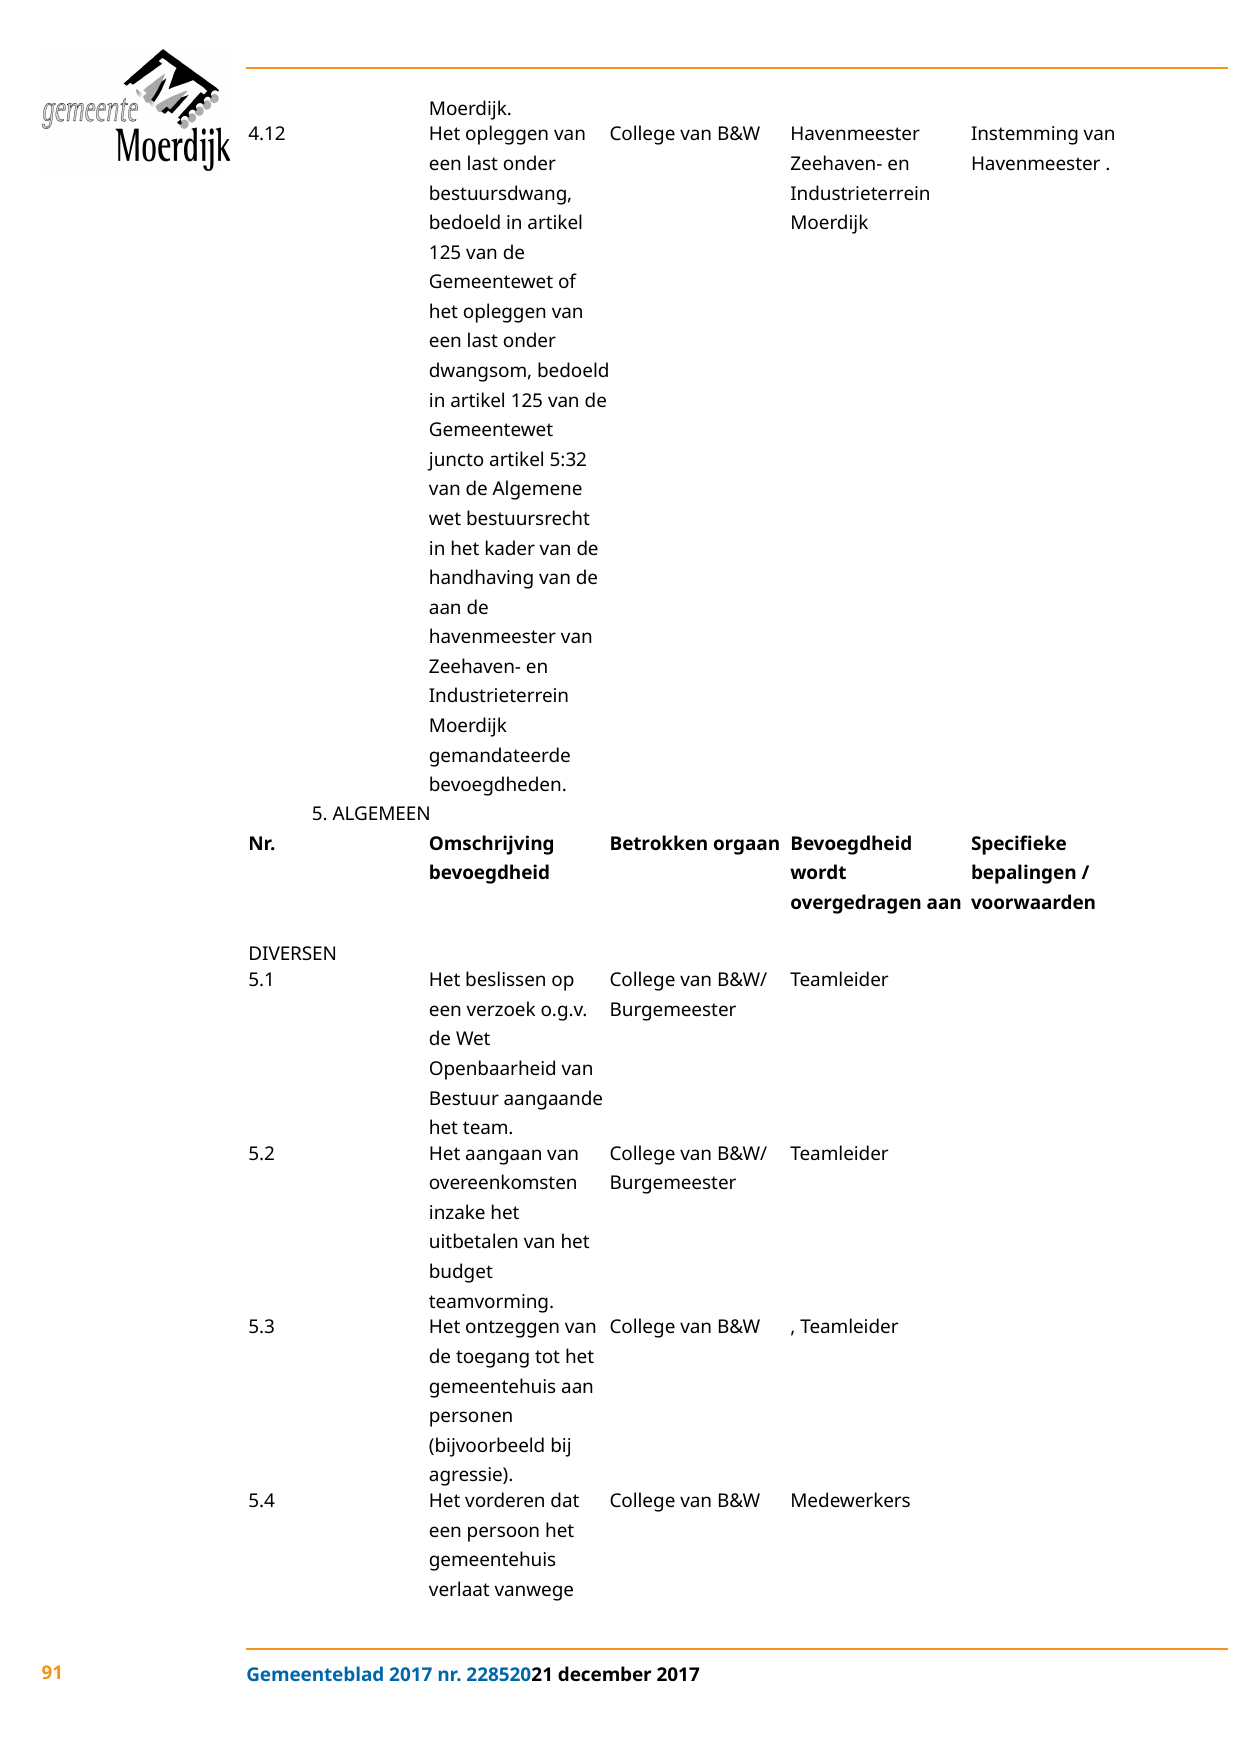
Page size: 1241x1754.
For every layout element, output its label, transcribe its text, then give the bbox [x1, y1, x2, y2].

table_cell [971, 95, 1152, 121]
table_cell College van B&W [609, 121, 790, 797]
table_cell Teamleider [790, 966, 971, 1140]
table_cell [790, 95, 971, 121]
table_header Specifieke bepalingen / voorwaarden [971, 830, 1152, 915]
table_cell Het vorderen dat een persoon het gemeentehuis verlaat vanwege [429, 1487, 609, 1602]
table_cell Het beslissen op een verzoek o.g.v. de Wet Openbaarheid van Bestuur aangaande het team. [429, 966, 609, 1140]
table_cell College van B&W [609, 1487, 790, 1602]
table_cell [248, 915, 429, 941]
table_cell Teamleider [790, 1140, 971, 1314]
table_cell Medewerkers [790, 1487, 971, 1602]
text 5. ALGEMEEN [248, 800, 1152, 826]
table_cell 5.2 [248, 1140, 429, 1314]
table_header DIVERSEN [248, 941, 429, 966]
table_cell Instemming van Havenmeester . [971, 121, 1152, 797]
table_cell 5.4 [248, 1487, 429, 1602]
table_cell 4.12 [248, 121, 429, 797]
table_cell [971, 1314, 1152, 1487]
table_cell College van B&W/ Burgemeester [609, 966, 790, 1140]
table_cell [609, 95, 790, 121]
table_cell Havenmeester Zeehaven- en Industrieterrein Moerdijk [790, 121, 971, 797]
table_header Nr. [248, 830, 429, 915]
table_cell Het opleggen van een last onder bestuursdwang, bedoeld in artikel 125 van de Gemeentewet of het opleggen van een last onder dwangsom, bedoeld in artikel 125 van de Gemeentewet juncto artikel 5:32 van de Algemene wet bestuursrecht in het kader van de handhaving van de aan de havenmeester van Zeehaven- en Industrieterrein Moerdijk gemandateerde bevoegdheden. [429, 121, 609, 797]
table_cell College van B&W [609, 1314, 790, 1487]
picture [41, 47, 231, 172]
table_cell [248, 95, 429, 121]
table_cell Het ontzeggen van de toegang tot het gemeentehuis aan personen (bijvoorbeeld bij agressie). [429, 1314, 609, 1487]
table_header Bevoegdheid wordt overgedragen aan [790, 830, 971, 915]
table_cell Het aangaan van overeenkomsten inzake het uitbetalen van het budget teamvorming. [429, 1140, 609, 1314]
table_cell College van B&W/ Burgemeester [609, 1140, 790, 1314]
table_cell [971, 1487, 1152, 1602]
table_cell 5.1 [248, 966, 429, 1140]
table_header Betrokken orgaan [609, 830, 790, 915]
table_header Omschrijving bevoegdheid [429, 830, 609, 915]
table_cell [971, 1140, 1152, 1314]
table_cell 5.3 [248, 1314, 429, 1487]
table_cell , Teamleider [790, 1314, 971, 1487]
table_cell Moerdijk. [429, 95, 609, 121]
table_cell [971, 966, 1152, 1140]
